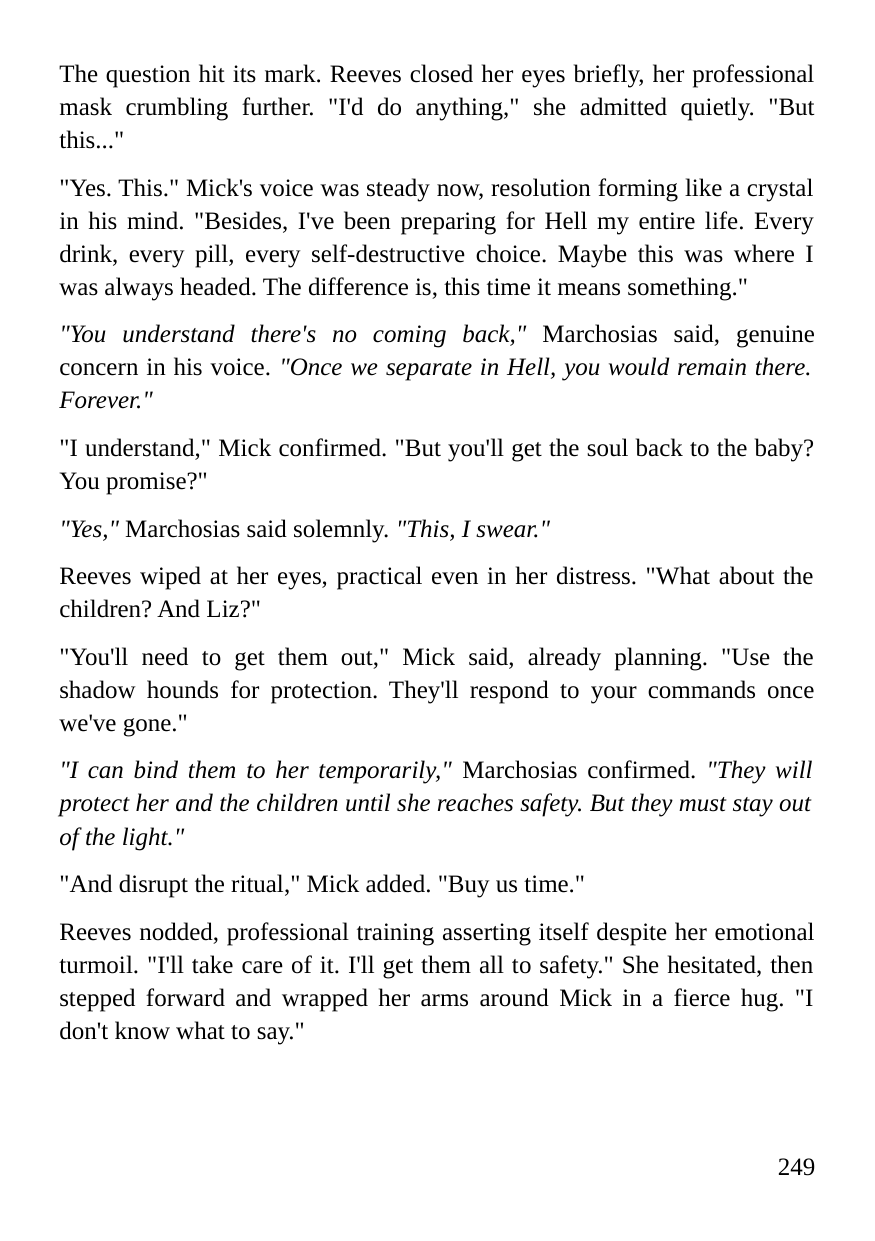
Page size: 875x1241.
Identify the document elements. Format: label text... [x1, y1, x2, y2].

text "You understand there's no coming back," Marchosias said, genuine concern in his voice. "Once we separate in Hell, you would remain there. Forever." [59, 319, 815, 414]
text "I can bind them to her temporarily," Marchosias confirmed. "They will protect her and the children until she reaches safety. But they must stay out of the light." [59, 756, 815, 850]
text "I understand," Mick confirmed. "But you'll get the soul back to the baby? You promise?" [59, 433, 815, 495]
text The question hit its mark. Reeves closed her eyes briefly, her professional mask crumbling further. "I'd do anything," she admitted quietly. "But this..." [59, 59, 815, 154]
text "Yes. This." Mick's voice was steady now, resolution forming like a crystal in his mind. "Besides, I've been preparing for Hell my entire life. Every drink, every pill, every self-destructive choice. Maybe this was where I was always headed. The difference is, this time it means something." [59, 173, 815, 301]
text "Yes," Marchosias said solemnly. "This, I swear." [59, 514, 815, 542]
text "You'll need to get them out," Mick said, already planning. "Use the shadow hounds for protection. They'll respond to your commands once we've gone." [59, 642, 815, 737]
text Reeves nodded, professional training asserting itself despite her emotional turmoil. "I'll take care of it. I'll get them all to safety." She hesitated, then stepped forward and wrapped her arms around Mick in a fierce hug. "I don't know what to say." [59, 917, 815, 1044]
text "And disrupt the ritual," Mick added. "Buy us time." [59, 869, 815, 898]
text Reeves wiped at her eyes, practical even in her distress. "What about the children? And Liz?" [59, 561, 815, 623]
